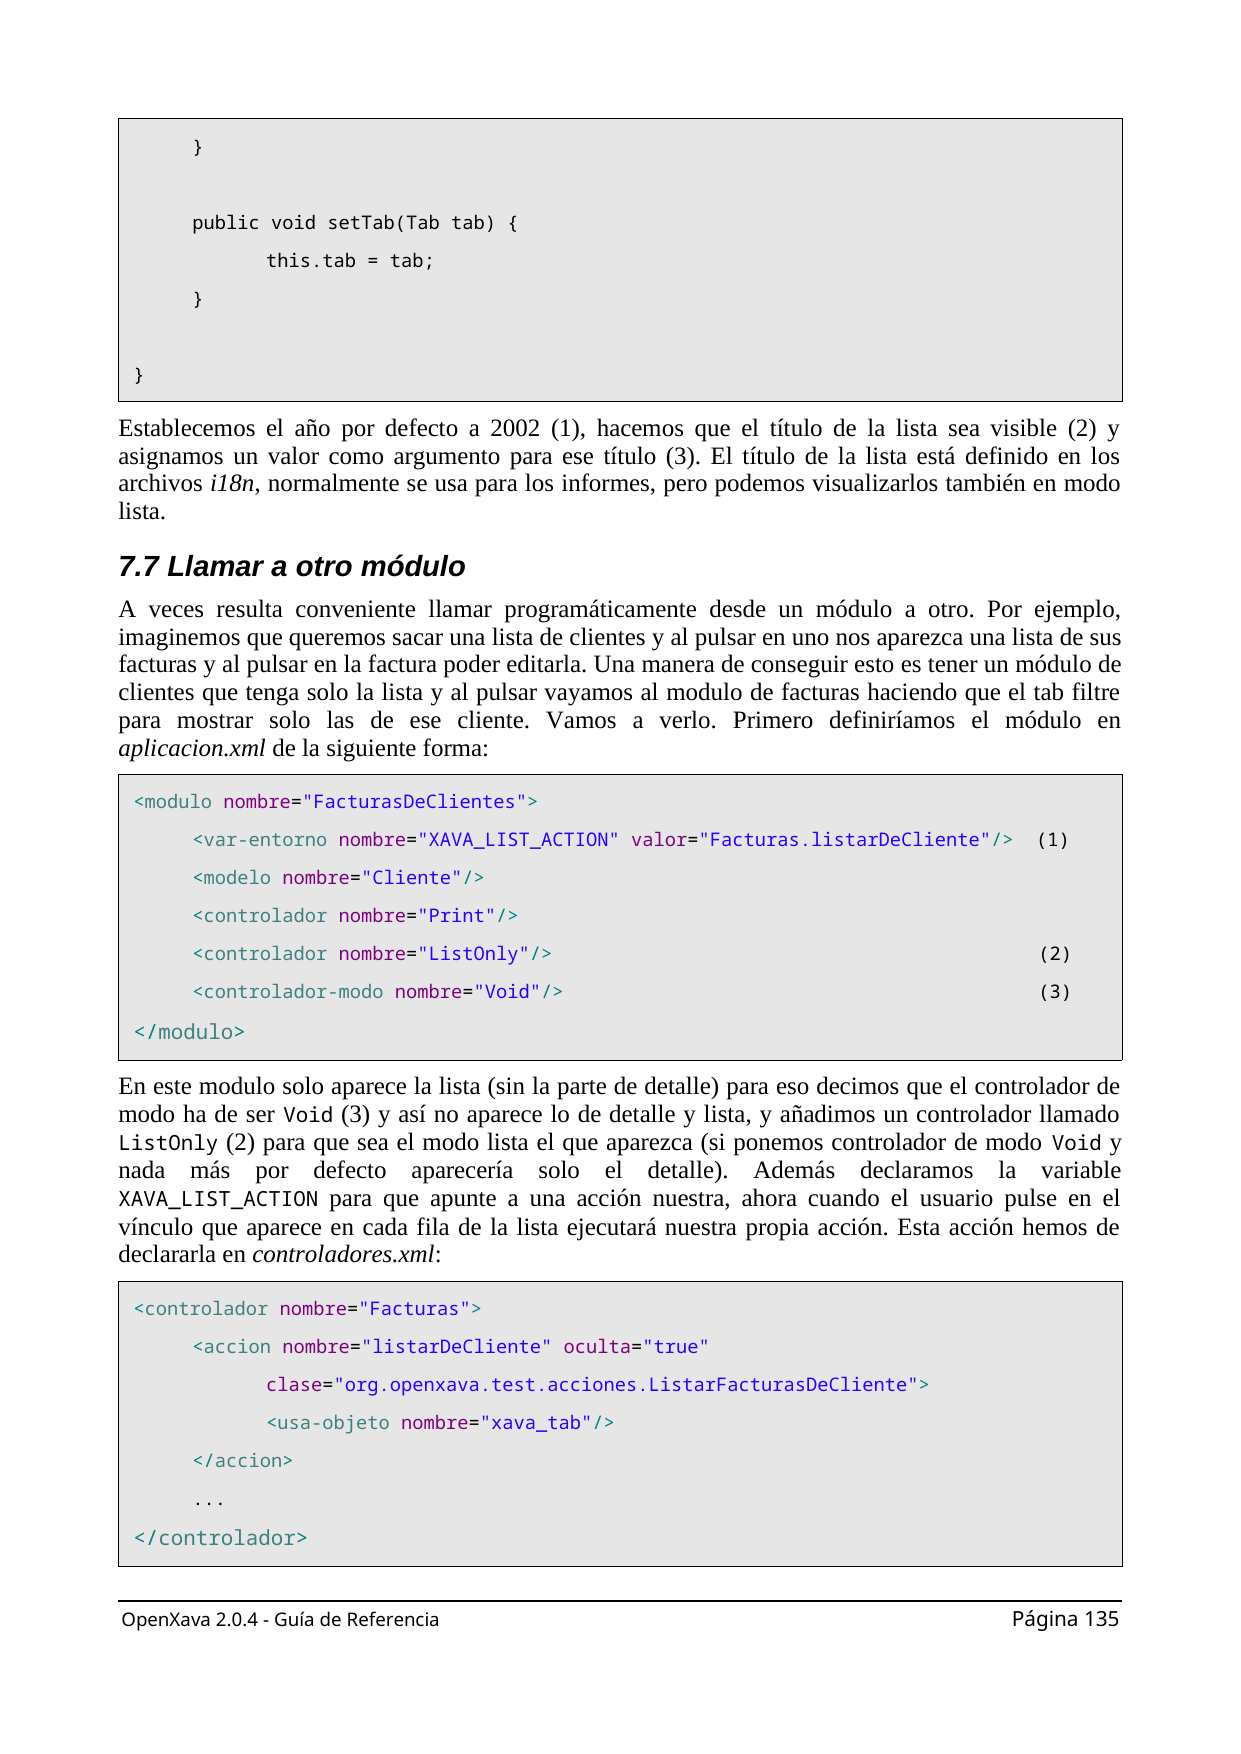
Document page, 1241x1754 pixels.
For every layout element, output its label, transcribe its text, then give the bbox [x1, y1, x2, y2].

text </controlador> [119, 1509, 1122, 1566]
text En este modulo solo aparece la lista (sin la parte de detalle) para eso decimos que el controlador de modo ha de ser Void (3) y así no aparece lo de detalle y lista, y añadimos un controlador llamado ListOnly (2) para que sea el modo lista el que aparezca (si ponemos controlador de modo Void y nada más por defecto aparecería solo el detalle). Además declaramos la variable XAVA_LIST_ACTION para que apunte a una acción nuestra, ahora cuando el usuario pulse en el vínculo que aparece en cada fila de la lista ejecutará nuestra propia acción. Esta acción hemos de declararla en controladores.xml: [118, 1072, 1122, 1268]
text } [119, 119, 1122, 156]
text <controlador-modo nombre="Void"/> (3) [119, 964, 1122, 1002]
text </accion> [119, 1433, 1122, 1471]
text } [119, 346, 1122, 401]
text clase="org.openxava.test.acciones.ListarFacturasDeCliente"> [119, 1357, 1122, 1394]
text <modelo nombre="Cliente"/> [119, 850, 1122, 888]
text public void setTab(Tab tab) { [119, 194, 1122, 232]
text } [119, 270, 1122, 308]
text <controlador nombre="ListOnly"/> (2) [119, 926, 1122, 964]
text A veces resulta conveniente llamar programáticamente desde un módulo a otro. Por ejemplo, imaginemos que queremos sacar una lista de clientes y al pulsar en uno nos aparezca una lista de sus facturas y al pulsar en la factura poder editarla. Una manera de conseguir esto es tener un módulo de clientes que tenga solo la lista y al pulsar vayamos al modulo de facturas haciendo que el tab filtre para mostrar solo las de ese cliente. Vamos a verlo. Primero definiríamos el módulo en aplicacion.xml de la siguiente forma: [118, 595, 1122, 761]
text Establecemos el año por defecto a 2002 (1), hacemos que el título de la lista sea visible (2) y asignamos un valor como argumento para ese título (3). El título de la lista está definido en los archivos i18n, normalmente se usa para los informes, pero podemos visualizarlos también en modo lista. [118, 414, 1122, 525]
text <controlador nombre="Facturas"> [119, 1282, 1122, 1318]
text <accion nombre="listarDeCliente" oculta="true" [119, 1318, 1122, 1357]
text </modulo> [119, 1002, 1122, 1060]
text this.tab = tab; [119, 232, 1122, 270]
text <usa-objeto nombre="xava_tab"/> [119, 1394, 1122, 1433]
text <controlador nombre="Print"/> [119, 888, 1122, 926]
subtitle Llamar a otro módulo [118, 550, 1122, 583]
text ... [119, 1471, 1122, 1509]
text <var-entorno nombre="XAVA_LIST_ACTION" valor="Facturas.listarDeCliente"/> (1) [119, 812, 1122, 850]
text <modulo nombre="FacturasDeClientes"> [119, 775, 1122, 812]
